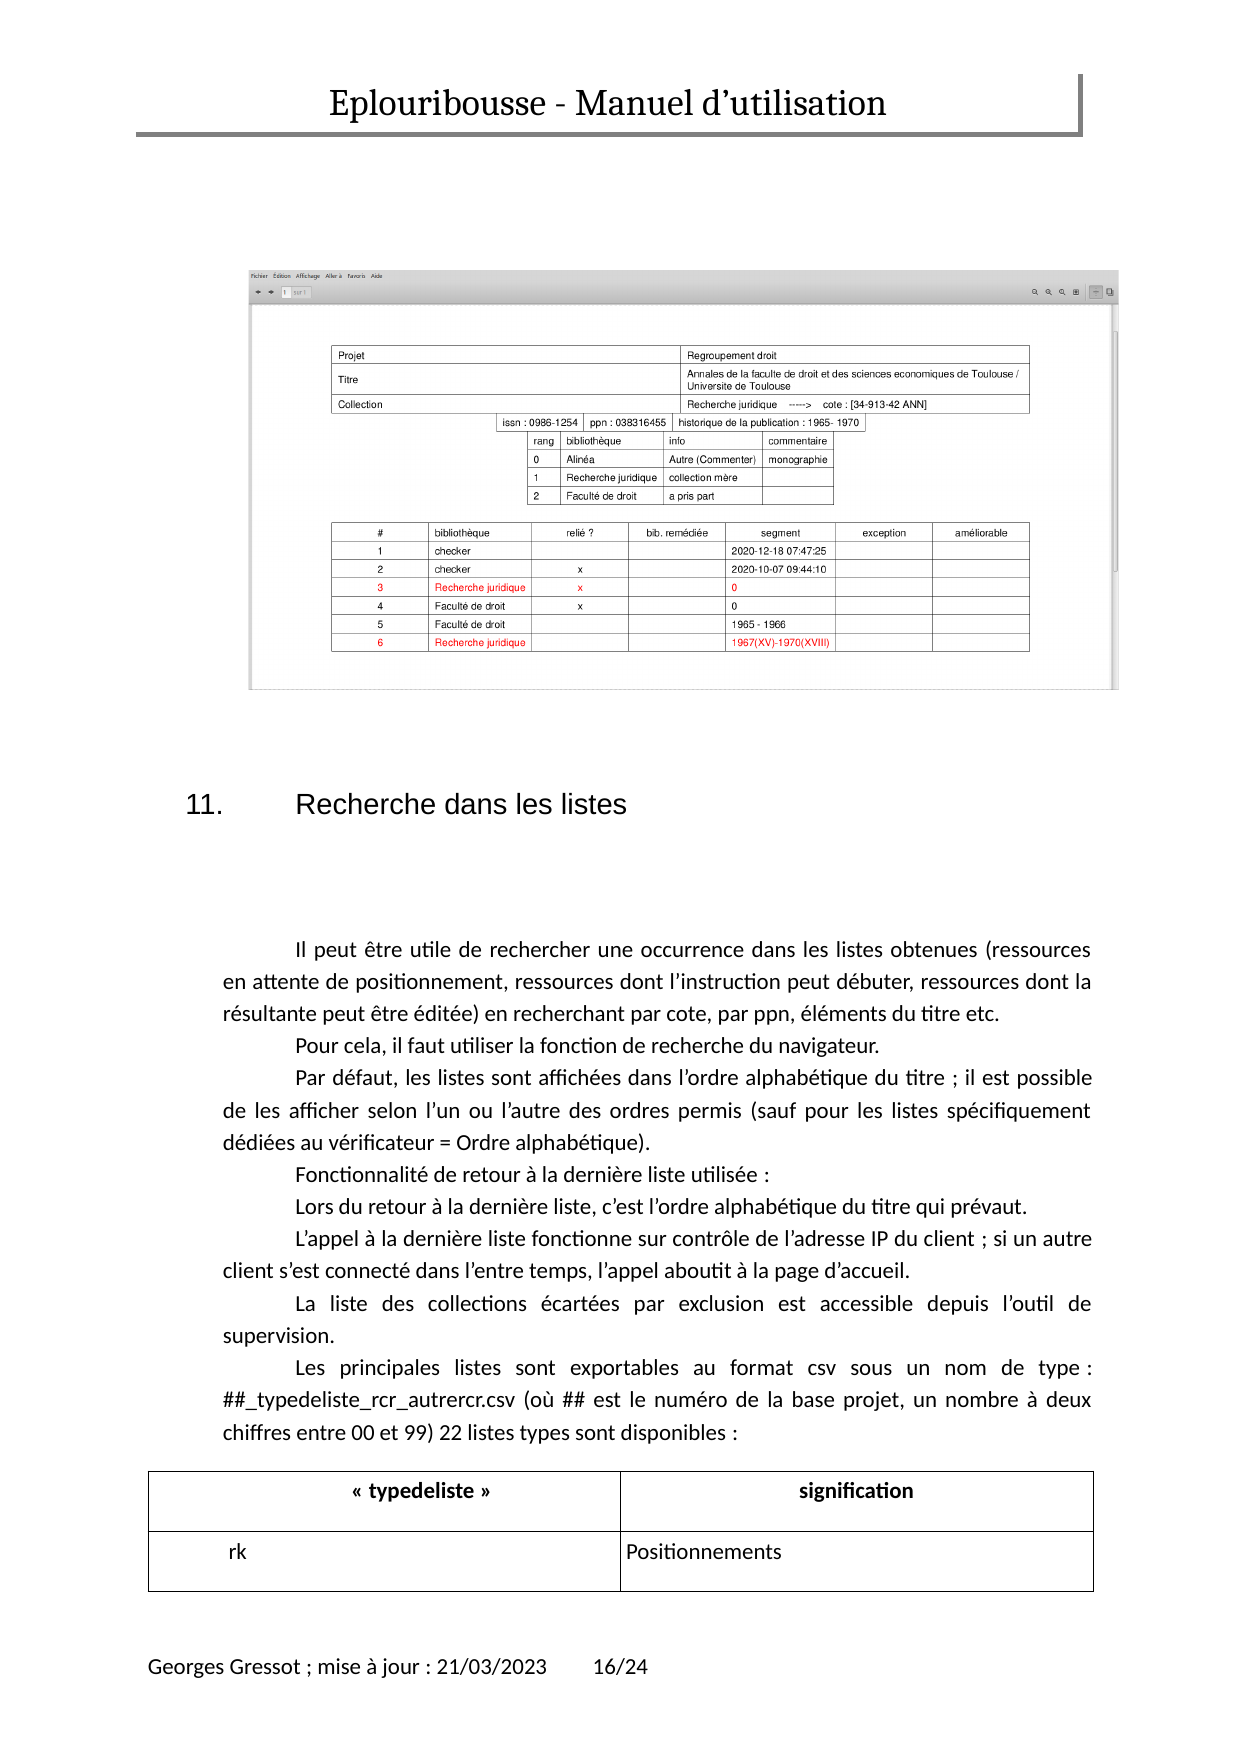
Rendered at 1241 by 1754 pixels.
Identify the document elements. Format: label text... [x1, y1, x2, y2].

table_cell rk [149, 1532, 620, 1591]
list Par défaut, les listes sont affichées dans l’ordre alphabétique du titre ; il est possible de les afficher selon l’un ou l’autre des ordres permis (sauf pour les listes spécifiquement dédiées au vérificateur = Ordre alphabétique). [223, 1063, 1093, 1156]
list Il peut être utile de rechercher une occurrence dans les listes obtenues (ressources en attente de positionnement, ressources dont l’instruction peut débuter, ressources dont la résultante peut être éditée) en recherchant par cote, par ppn, éléments du titre etc. [223, 935, 1093, 1027]
list L’appel à la dernière liste fonctionne sur contrôle de l’adresse IP du client ; si un autre client s’est connecté dans l’entre temps, l’appel aboutit à la page d’accueil. [223, 1224, 1093, 1285]
table_cell Positionnements [621, 1532, 1093, 1591]
table_header signification [621, 1472, 1093, 1531]
list La liste des collections écartées par exclusion est accessible depuis l’outil de supervision. [223, 1289, 1093, 1349]
table_header « typedeliste » [149, 1472, 620, 1531]
list Lors du retour à la dernière liste, c’est l’ordre alphabétique du titre qui prévaut. [223, 1192, 1093, 1220]
list Les principales listes sont exportables au format csv sous un nom de type : ##_typedeliste_rcr_autrercr.csv (où ## est le numéro de la base projet, un nombre à deux chiffres entre 00 et 99) 22 listes types sont disponibles : [223, 1353, 1093, 1446]
list Fonctionnalité de retour à la dernière liste utilisée : [223, 1160, 1093, 1188]
subtitle Recherche dans les listes [185, 787, 1093, 821]
picture [248, 270, 1119, 690]
list Pour cela, il faut utiliser la fonction de recherche du navigateur. [223, 1031, 1093, 1059]
